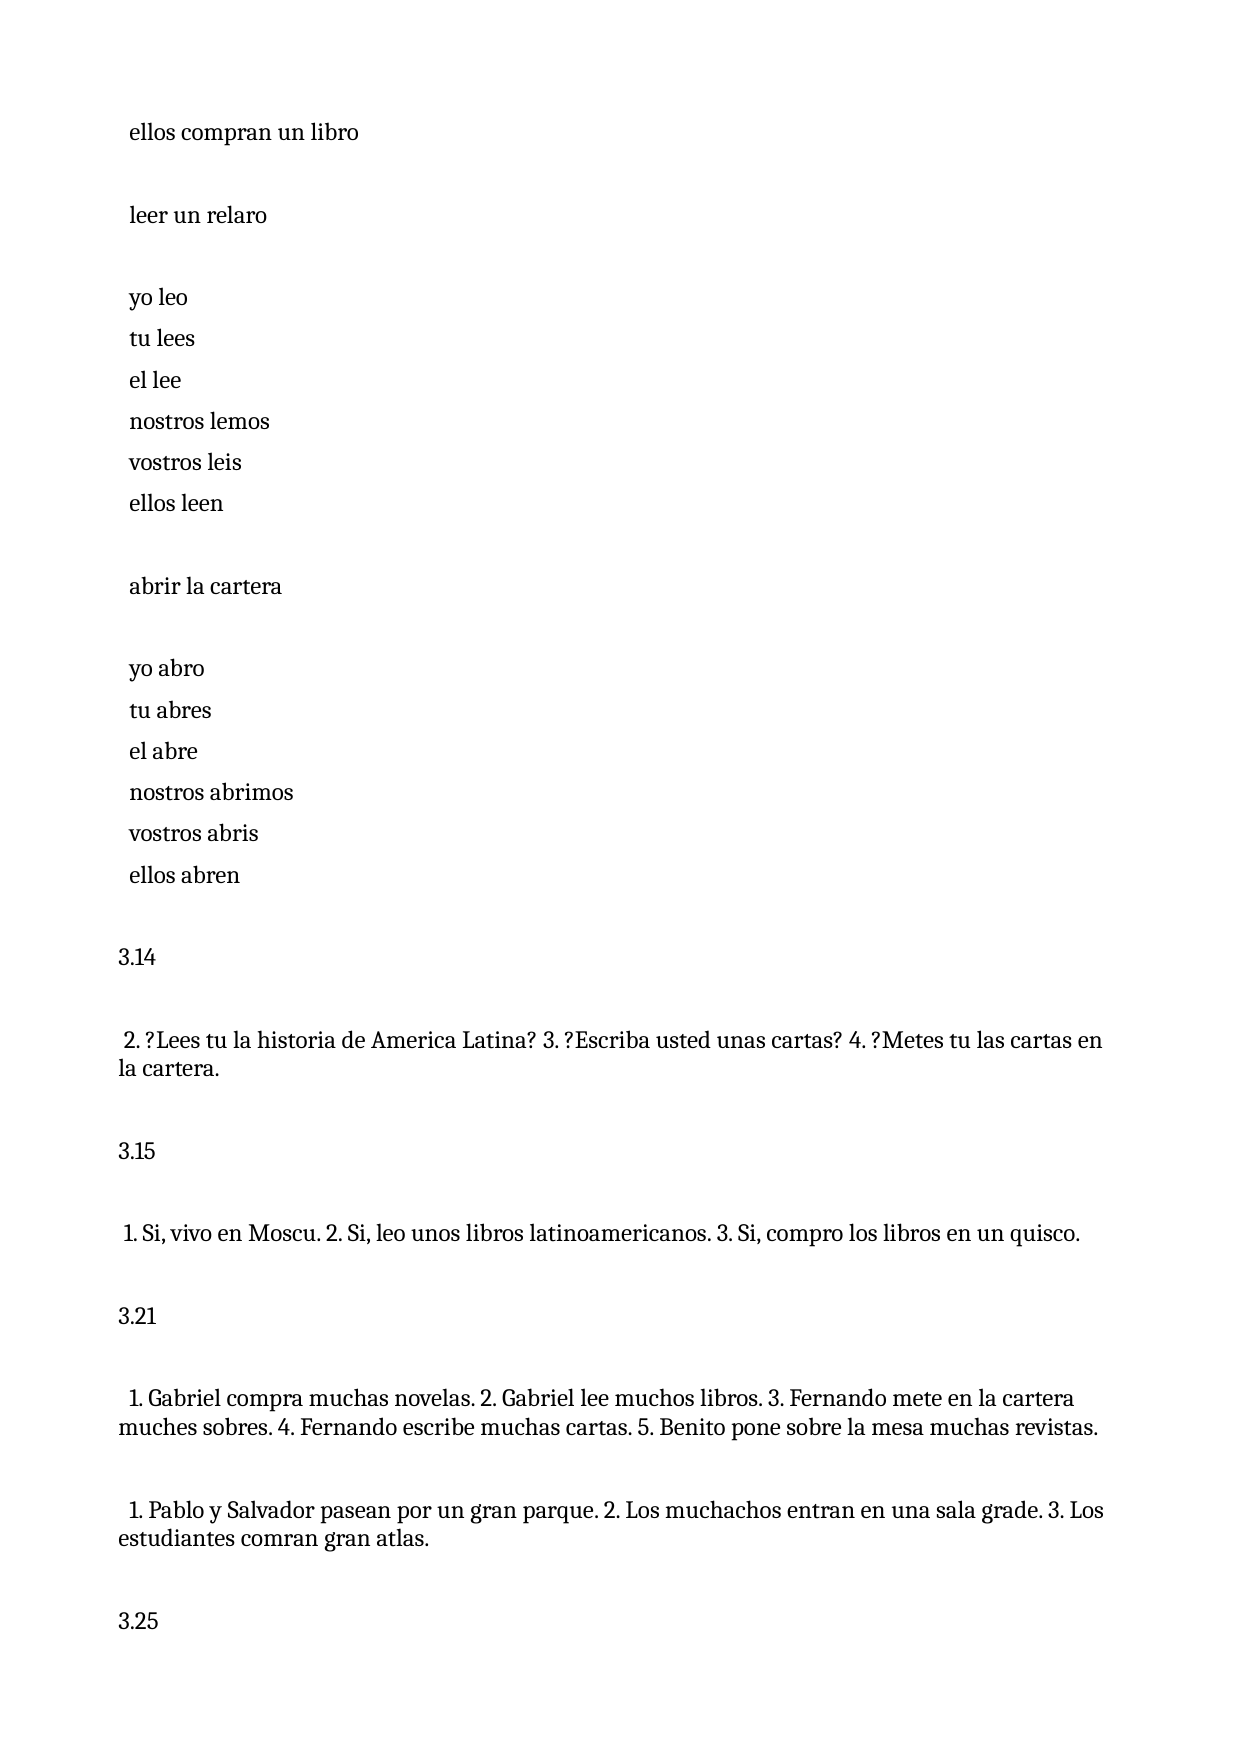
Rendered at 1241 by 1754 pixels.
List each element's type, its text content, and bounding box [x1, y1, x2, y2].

text tu abres [118, 696, 1122, 724]
text 1. Pablo y Salvador pasean por un gran parque. 2. Los muchachos entran en una sala grade. 3. Los estudiantes comran gran atlas. [118, 1496, 1122, 1553]
text 1. Si, vivo en Moscu. 2. Si, leo unos libros latinoamericanos. 3. Si, compro los libros en un quisco. [118, 1219, 1122, 1248]
text el abre [118, 737, 1122, 766]
text 3.21 [118, 1302, 1122, 1331]
text abrir la cartera [118, 572, 1122, 601]
text tu lees [118, 324, 1122, 353]
text vostros leis [118, 448, 1122, 477]
text leer un relaro [118, 201, 1122, 229]
text ellos abren [118, 861, 1122, 889]
text nostros abrimos [118, 778, 1122, 807]
text 3.14 [118, 943, 1122, 972]
text yo leo [118, 283, 1122, 312]
text 3.15 [118, 1137, 1122, 1166]
text 1. Gabriel compra muchas novelas. 2. Gabriel lee muchos libros. 3. Fernando mete en la cartera muches sobres. 4. Fernando escribe muchas cartas. 5. Benito pone sobre la mesa muchas revistas. [118, 1384, 1122, 1442]
text ellos leen [118, 489, 1122, 518]
text yo abro [118, 654, 1122, 683]
text ellos compran un libro [118, 118, 1122, 147]
text vostros abris [118, 819, 1122, 848]
text 2. ?Lees tu la historia de America Latina? 3. ?Escriba usted unas cartas? 4. ?Metes tu las cartas en la cartera. [118, 1026, 1122, 1083]
text el lee [118, 366, 1122, 394]
text 3.25 [118, 1607, 1122, 1636]
text nostros lemos [118, 407, 1122, 436]
